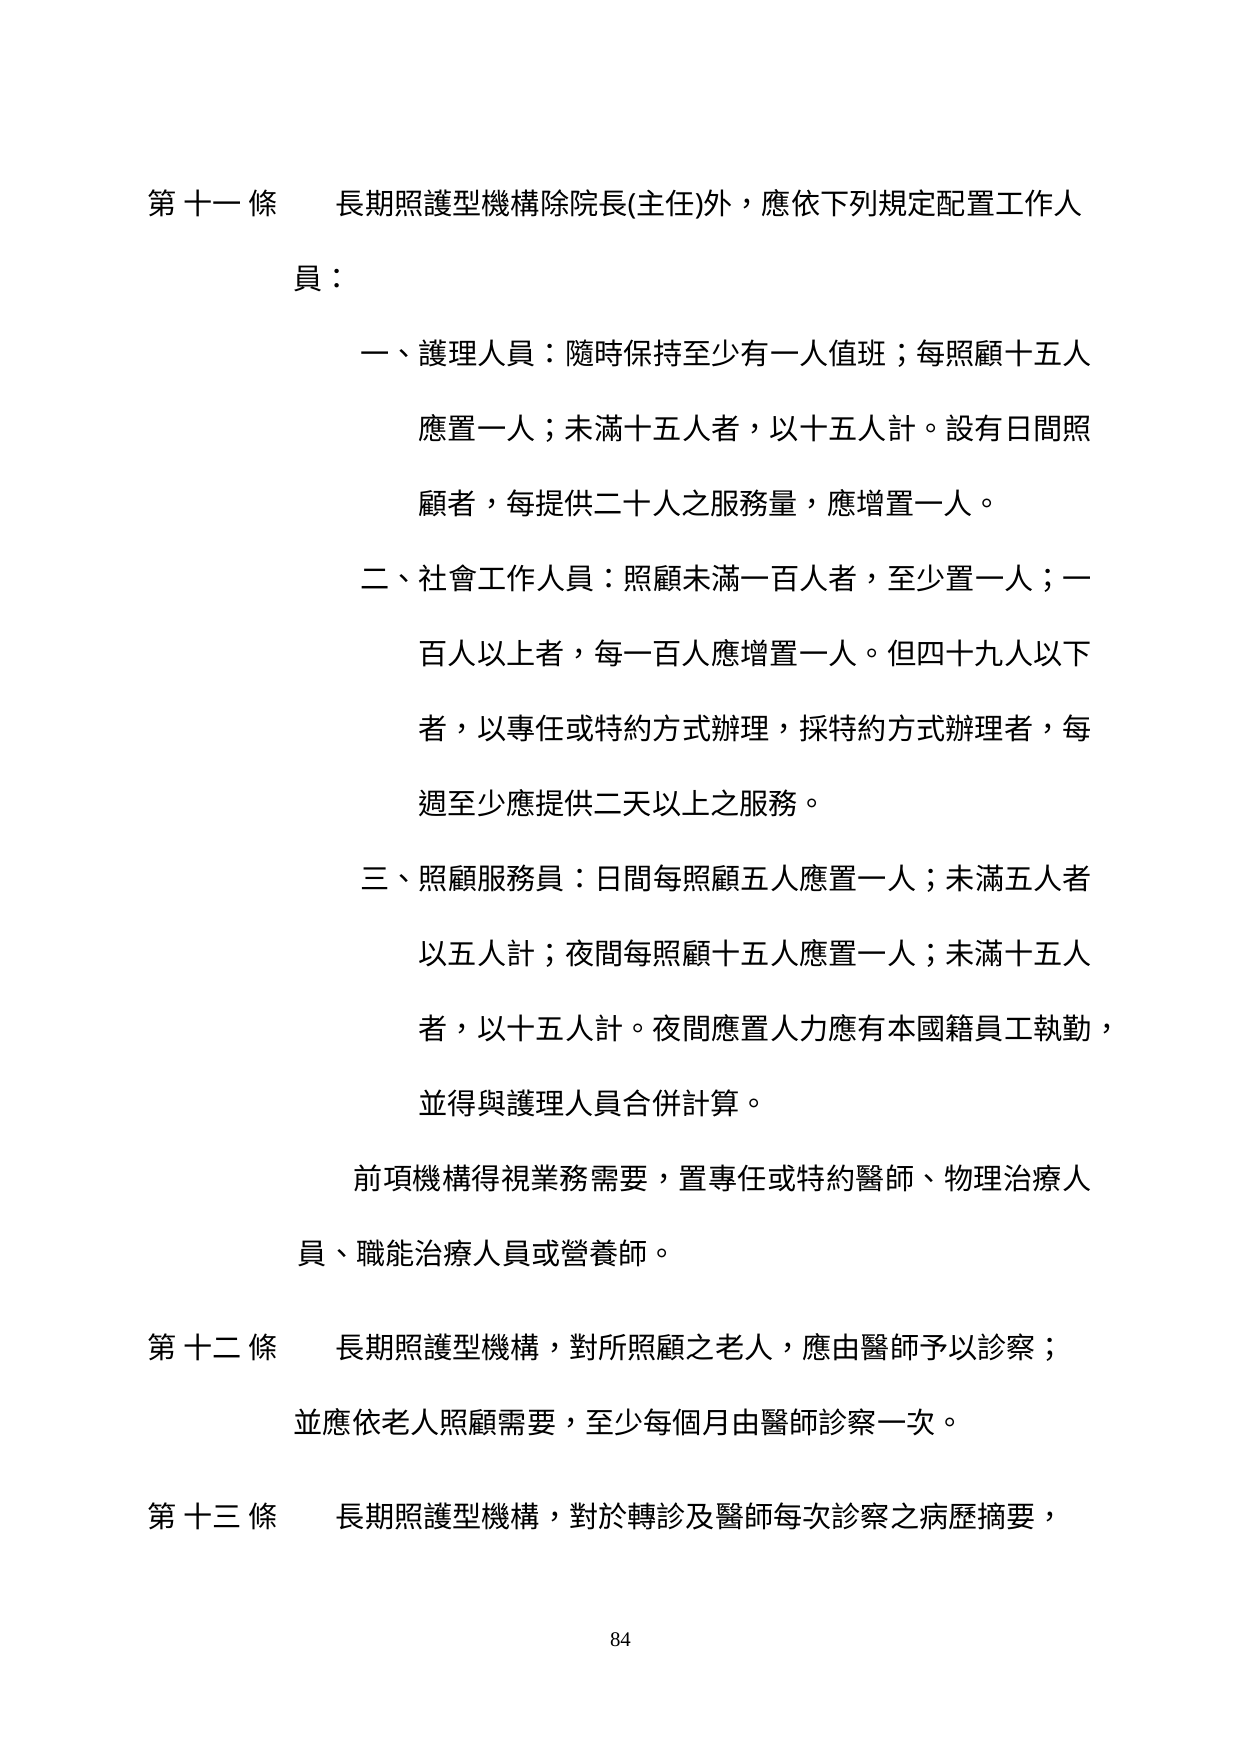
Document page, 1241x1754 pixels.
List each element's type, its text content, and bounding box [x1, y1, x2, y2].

text 第 十二 條 長期照護型機構，對所照顧之老人，應由醫師予以診察；並應依老人照顧需要，至少每個月由醫師診察一次。 [148, 1308, 1092, 1458]
text 三、照顧服務員：日間每照顧五人應置一人；未滿五人者，以五人計；夜間每照顧十五人應置一人；未滿十五人者，以十五人計。夜間應置人力應有本國籍員工執勤，並得與護理人員合併計算。 [360, 839, 1092, 1139]
text 二、社會工作人員：照顧未滿一百人者，至少置一人；一百人以上者，每一百人應增置一人。但四十九人以下者，以專任或特約方式辦理，採特約方式辦理者，每週至少應提供二天以上之服務。 [360, 539, 1092, 839]
text 第 十一 條 長期照護型機構除院長(主任)外，應依下列規定配置工作人員： [148, 164, 1092, 314]
text 一、護理人員：隨時保持至少有一人值班；每照顧十五人應置一人；未滿十五人者，以十五人計。設有日間照顧者，每提供二十人之服務量，應增置一人。 [360, 314, 1092, 539]
text 前項機構得視業務需要，置專任或特約醫師、物理治療人員、職能治療人員或營養師。 [298, 1139, 1092, 1289]
text 第 十三 條 長期照護型機構，對於轉診及醫師每次診察之病歷摘要， [148, 1477, 1092, 1552]
